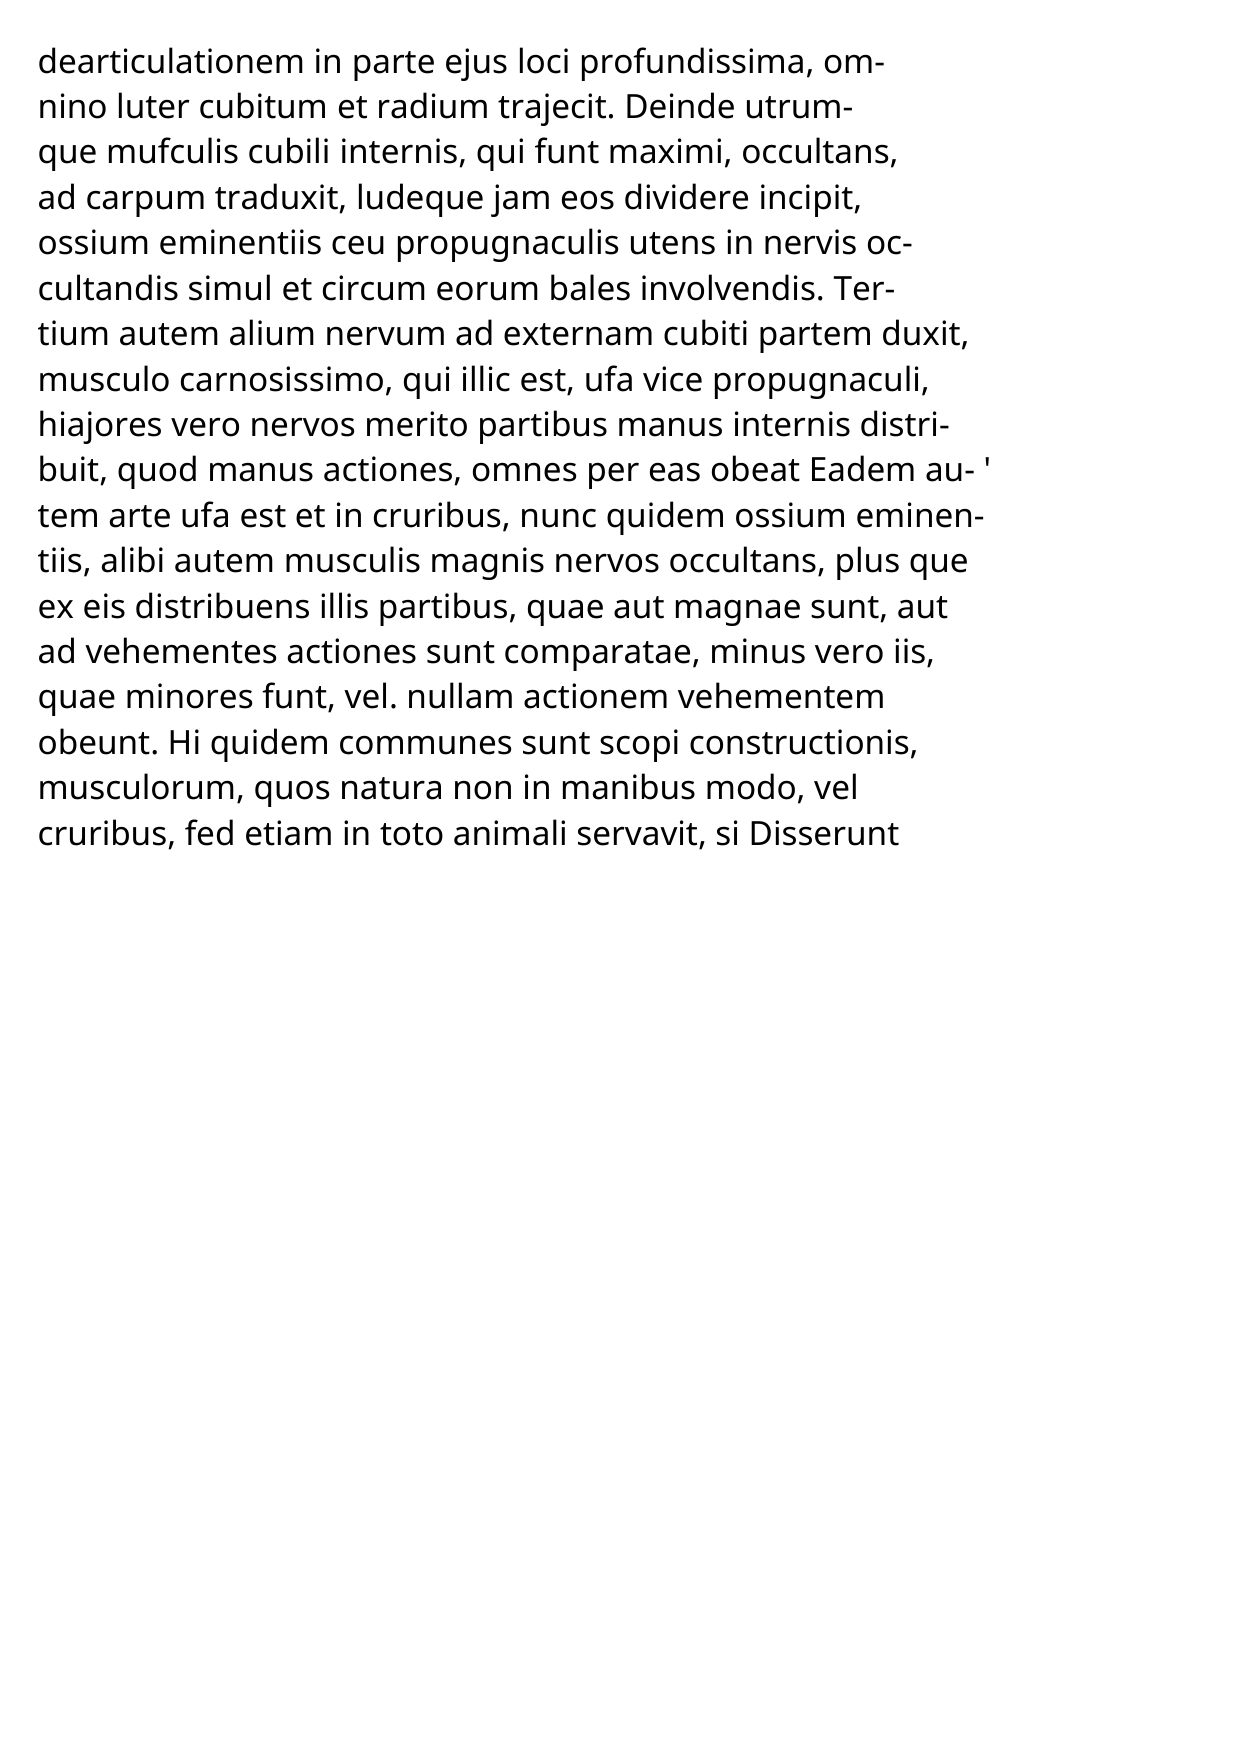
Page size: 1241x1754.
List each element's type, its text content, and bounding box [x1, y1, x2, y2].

text dearticulationem in parte ejus loci profundissima, om- nino luter cubitum et radium trajecit. Deinde utrum- que mufculis cubili internis, qui funt maximi, occultans, ad carpum traduxit, ludeque jam eos dividere incipit, ossium eminentiis ceu propugnaculis utens in nervis oc- cultandis simul et circum eorum bales involvendis. Ter- tium autem alium nervum ad externam cubiti partem duxit, musculo carnosissimo, qui illic est, ufa vice propugnaculi, hiajores vero nervos merito partibus manus internis distri- buit, quod manus actiones, omnes per eas obeat Eadem au- ' tem arte ufa est et in cruribus, nunc quidem ossium eminen- tiis, alibi autem musculis magnis nervos occultans, plus que ex eis distribuens illis partibus, quae aut magnae sunt, aut ad vehementes actiones sunt comparatae, minus vero iis, quae minores funt, vel. nullam actionem vehementem obeunt. Hi quidem communes sunt scopi constructionis, musculorum, quos natura non in manibus modo, vel cruribus, fed etiam in toto animali servavit, si Disserunt [37, 37, 1203, 855]
